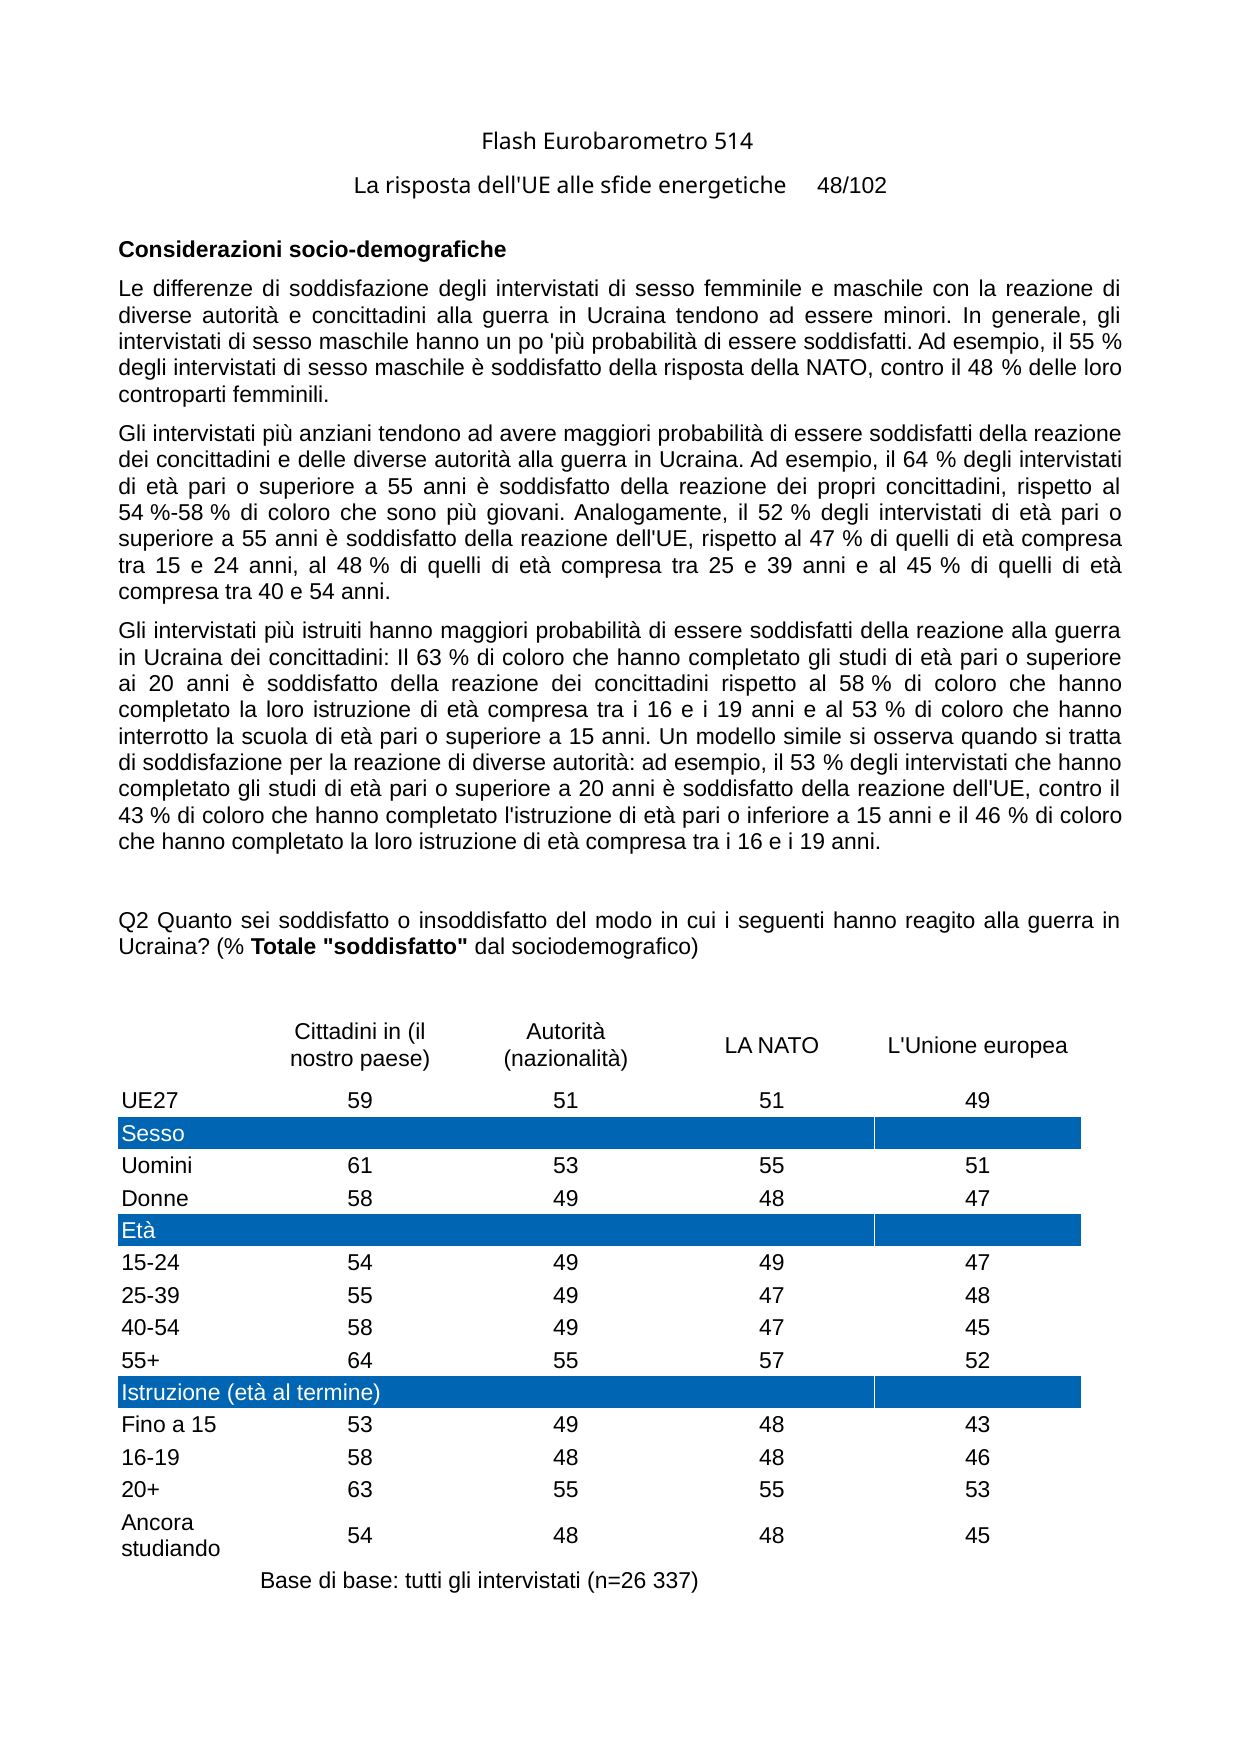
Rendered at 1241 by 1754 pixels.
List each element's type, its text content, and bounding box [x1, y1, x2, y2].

table_cell Uomini [118, 1149, 257, 1182]
table_cell [669, 1214, 874, 1246]
text Considerazioni socio-demografiche [118, 236, 1122, 262]
table_header Cittadini in (il nostro paese) [257, 1005, 463, 1084]
table_header [118, 1005, 257, 1084]
table_cell 47 [669, 1311, 874, 1343]
table_cell 49 [875, 1084, 1081, 1117]
table_cell Sesso [118, 1117, 257, 1149]
table_cell [669, 1117, 874, 1149]
table_cell 49 [463, 1279, 669, 1311]
table_cell 47 [875, 1246, 1081, 1279]
table_cell 53 [463, 1149, 669, 1182]
table_cell 54 [257, 1506, 463, 1564]
table_cell 55 [463, 1473, 669, 1506]
table_cell 25-39 [118, 1279, 257, 1311]
table_cell UE27 [118, 1084, 257, 1117]
table_cell 49 [669, 1246, 874, 1279]
table_cell 47 [669, 1279, 874, 1311]
table_cell [669, 1376, 874, 1408]
table_cell 49 [463, 1182, 669, 1214]
table_cell 59 [257, 1084, 463, 1117]
table_cell 48 [669, 1441, 874, 1473]
table_cell [875, 1564, 1081, 1596]
table_cell 61 [257, 1149, 463, 1182]
table_cell 49 [463, 1311, 669, 1343]
table_cell 20+ [118, 1473, 257, 1506]
table_cell 55 [669, 1149, 874, 1182]
text Gli intervistati più istruiti hanno maggiori probabilità di essere soddisfatti della reazione alla guerra in Ucraina dei concittadini: Il 63 % di coloro che hanno completato gli studi di età pari o superiore ai 20 anni è soddisfatto della reazione dei concittadini rispetto al 58 % di coloro che hanno completato la loro istruzione di età compresa tra i 16 e i 19 anni e al 53 % di coloro che hanno interrotto la scuola di età pari o superiore a 15 anni. Un modello simile si osserva quando si tratta di soddisfazione per la reazione di diverse autorità: ad esempio, il 53 % degli intervistati che hanno completato gli studi di età pari o superiore a 20 anni è soddisfatto della reazione dell'UE, contro il 43 % di coloro che hanno completato l'istruzione di età pari o inferiore a 15 anni e il 46 % di coloro che hanno completato la loro istruzione di età compresa tra i 16 e i 19 anni. [118, 617, 1122, 854]
table_cell 46 [875, 1441, 1081, 1473]
table_cell 16-19 [118, 1441, 257, 1473]
table_cell 48 [463, 1441, 669, 1473]
text Gli intervistati più anziani tendono ad avere maggiori probabilità di essere soddisfatti della reazione dei concittadini e delle diverse autorità alla guerra in Ucraina. Ad esempio, il 64 % degli intervistati di età pari o superiore a 55 anni è soddisfatto della reazione dei propri concittadini, rispetto al 54 %-58 % di coloro che sono più giovani. Analogamente, il 52 % degli intervistati di età pari o superiore a 55 anni è soddisfatto della reazione dell'UE, rispetto al 47 % di quelli di età compresa tra 15 e 24 anni, al 48 % di quelli di età compresa tra 25 e 39 anni e al 45 % di quelli di età compresa tra 40 e 54 anni. [118, 420, 1122, 604]
table_cell 58 [257, 1311, 463, 1343]
table_cell Donne [118, 1182, 257, 1214]
table_cell 48 [875, 1279, 1081, 1311]
table_cell 64 [257, 1344, 463, 1376]
table_cell 52 [875, 1344, 1081, 1376]
table_cell 63 [257, 1473, 463, 1506]
table_header L'Unione europea [875, 1005, 1081, 1084]
table_cell 43 [875, 1408, 1081, 1441]
table_cell [118, 1564, 257, 1596]
table_cell 51 [463, 1084, 669, 1117]
table_cell 49 [463, 1246, 669, 1279]
table_cell 48 [463, 1506, 669, 1564]
table_cell [875, 1117, 1081, 1149]
table_cell 49 [463, 1408, 669, 1441]
table_cell 40-54 [118, 1311, 257, 1343]
table_cell 55 [257, 1279, 463, 1311]
table_cell 51 [875, 1149, 1081, 1182]
table_cell [875, 1214, 1081, 1246]
table_cell [875, 1376, 1081, 1408]
table_cell 45 [875, 1506, 1081, 1564]
text Le differenze di soddisfazione degli intervistati di sesso femminile e maschile con la reazione di diverse autorità e concittadini alla guerra in Ucraina tendono ad essere minori. In generale, gli intervistati di sesso maschile hanno un po 'più probabilità di essere soddisfatti. Ad esempio, il 55 % degli intervistati di sesso maschile è soddisfatto della risposta della NATO, contro il 48 % delle loro controparti femminili. [118, 275, 1122, 407]
table_cell [463, 1214, 669, 1246]
table_cell 54 [257, 1246, 463, 1279]
table_cell 58 [257, 1182, 463, 1214]
table_cell 53 [257, 1408, 463, 1441]
table_cell 48 [669, 1182, 874, 1214]
table_cell Fino a 15 [118, 1408, 257, 1441]
table_cell Base di base: tutti gli intervistati (n=26 337) [257, 1564, 874, 1596]
table_cell 55 [463, 1344, 669, 1376]
table_cell Età [118, 1214, 257, 1246]
table_header Autorità (nazionalità) [463, 1005, 669, 1084]
table_cell Ancora studiando [118, 1506, 257, 1564]
table_cell 53 [875, 1473, 1081, 1506]
table_cell 45 [875, 1311, 1081, 1343]
table_cell [463, 1117, 669, 1149]
table_cell 57 [669, 1344, 874, 1376]
table_cell 55 [669, 1473, 874, 1506]
table_cell 48 [669, 1408, 874, 1441]
table_cell [257, 1117, 463, 1149]
table_cell 58 [257, 1441, 463, 1473]
table_cell 15-24 [118, 1246, 257, 1279]
table_header LA NATO [669, 1005, 874, 1084]
table_cell 55+ [118, 1344, 257, 1376]
text Q2 Quanto sei soddisfatto o insoddisfatto del modo in cui i seguenti hanno reagito alla guerra in Ucraina? (% Totale "soddisfatto" dal sociodemografico) [118, 907, 1122, 959]
table_cell 47 [875, 1182, 1081, 1214]
table_cell [257, 1214, 463, 1246]
table_cell Istruzione (età al termine) [118, 1376, 669, 1408]
table_cell 48 [669, 1506, 874, 1564]
table_cell 51 [669, 1084, 874, 1117]
